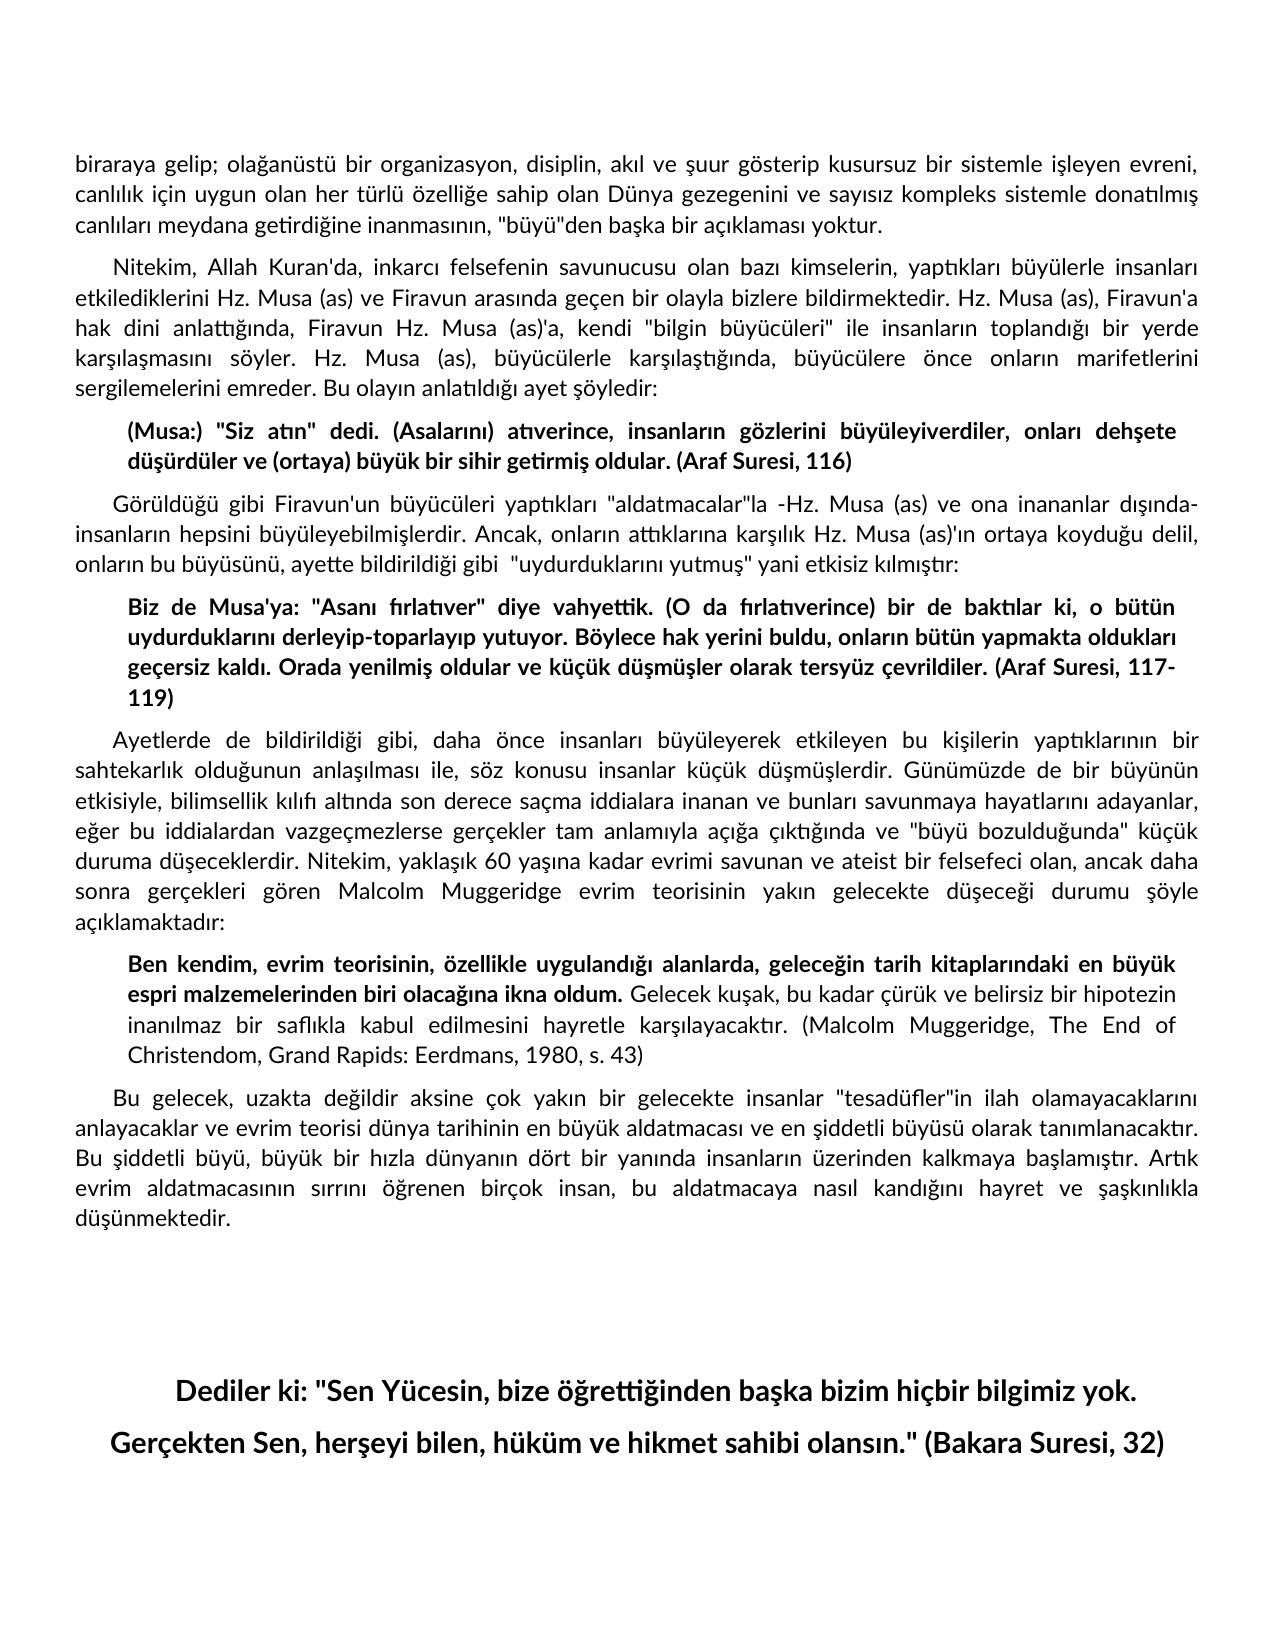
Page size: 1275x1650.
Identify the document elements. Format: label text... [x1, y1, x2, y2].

text biraraya gelip; olağanüstü bir organizasyon, disiplin, akıl ve şuur gösterip kusursuz bir sistemle işleyen evreni, canlılık için uygun olan her türlü özelliğe sahip olan Dünya gezegenini ve sayısız kompleks sistemle donatılmış canlıları meydana getirdiğine inanmasının, "büyü"den başka bir açıklaması yoktur. [75, 150, 1200, 238]
text Bu gelecek, uzakta değildir aksine çok yakın bir gelecekte insanlar "tesadüfler"in ilah olamayacaklarını anlayacaklar ve evrim teorisi dünya tarihinin en büyük aldatmacası ve en şiddetli büyüsü olarak tanımlanacaktır. Bu şiddetli büyü, büyük bir hızla dünyanın dört bir yanında insanların üzerinden kalkmaya başlamıştır. Artık evrim aldatmacasının sırrını öğrenen birçok insan, bu aldatmacaya nasıl kandığını hayret ve şaşkınlıkla düşünmektedir. [75, 1083, 1200, 1232]
text Ayetlerde de bildirildiği gibi, daha önce insanları büyüleyerek etkileyen bu kişilerin yaptıklarının bir sahtekarlık olduğunun anlaşılması ile, söz konusu insanlar küçük düşmüşlerdir. Günümüzde de bir büyünün etkisiyle, bilimsellik kılıfı altında son derece saçma iddialara inanan ve bunları savunmaya hayatlarını adayanlar, eğer bu iddialardan vazgeçmezlerse gerçekler tam anlamıyla açığa çıktığında ve "büyü bozulduğunda" küçük duruma düşeceklerdir. Nitekim, yaklaşık 60 yaşına kadar evrimi savunan ve ateist bir felsefeci olan, ancak daha sonra gerçekleri gören Malcolm Muggeridge evrim teorisinin yakın gelecekte düşeceği durumu şöyle açıklamaktadır: [75, 726, 1200, 935]
text Ben kendim, evrim teorisinin, özellikle uygulandığı alanlarda, geleceğin tarih kitaplarındaki en büyük espri malzemelerinden biri olacağına ikna oldum. Gelecek kuşak, bu kadar çürük ve belirsiz bir hipotezin inanılmaz bir saflıkla kabul edilmesini hayretle karşılayacaktır. (Malcolm Muggeridge, The End of Christendom, Grand Rapids: Eerdmans, 1980, s. 43) [127, 950, 1177, 1068]
text Nitekim, Allah Kuran'da, inkarcı felsefenin savunucusu olan bazı kimselerin, yaptıkları büyülerle insanları etkilediklerini Hz. Musa (as) ve Firavun arasında geçen bir olayla bizlere bildirmektedir. Hz. Musa (as), Firavun'a hak dini anlattığında, Firavun Hz. Musa (as)'a, kendi "bilgin büyücüleri" ile insanların toplandığı bir yerde karşılaşmasını söyler. Hz. Musa (as), büyücülerle karşılaştığında, büyücülere önce onların marifetlerini sergilemelerini emreder. Bu olayın anlatıldığı ayet şöyledir: [75, 253, 1200, 401]
text Biz de Musa'ya: "Asanı fırlatıver" diye vahyettik. (O da fırlatıverince) bir de baktılar ki, o bütün uydurduklarını derleyip-toparlayıp yutuyor. Böylece hak yerini buldu, onların bütün yapmakta oldukları geçersiz kaldı. Orada yenilmiş oldular ve küçük düşmüşler olarak tersyüz çevrildiler. (Araf Suresi, 117-119) [127, 593, 1177, 711]
text (Musa:) "Siz atın" dedi. (Asalarını) atıverince, insanların gözlerini büyüleyiverdiler, onları dehşete düşürdüler ve (ortaya) büyük bir sihir getirmiş oldular. (Araf Suresi, 116) [127, 417, 1177, 474]
text Dediler ki: "Sen Yücesin, bize öğrettiğinden başka bizim hiçbir bilgimiz yok. Gerçekten Sen, herşeyi bilen, hüküm ve hikmet sahibi olansın." (Bakara Suresi, 32) [75, 1372, 1200, 1460]
text Görüldüğü gibi Firavun'un büyücüleri yaptıkları "aldatmacalar"la -Hz. Musa (as) ve ona inananlar dışında- insanların hepsini büyüleyebilmişlerdir. Ancak, onların attıklarına karşılık Hz. Musa (as)'ın ortaya koyduğu delil, onların bu büyüsünü, ayette bildirildiği gibi "uydurduklarını yutmuş" yani etkisiz kılmıştır: [75, 489, 1200, 577]
